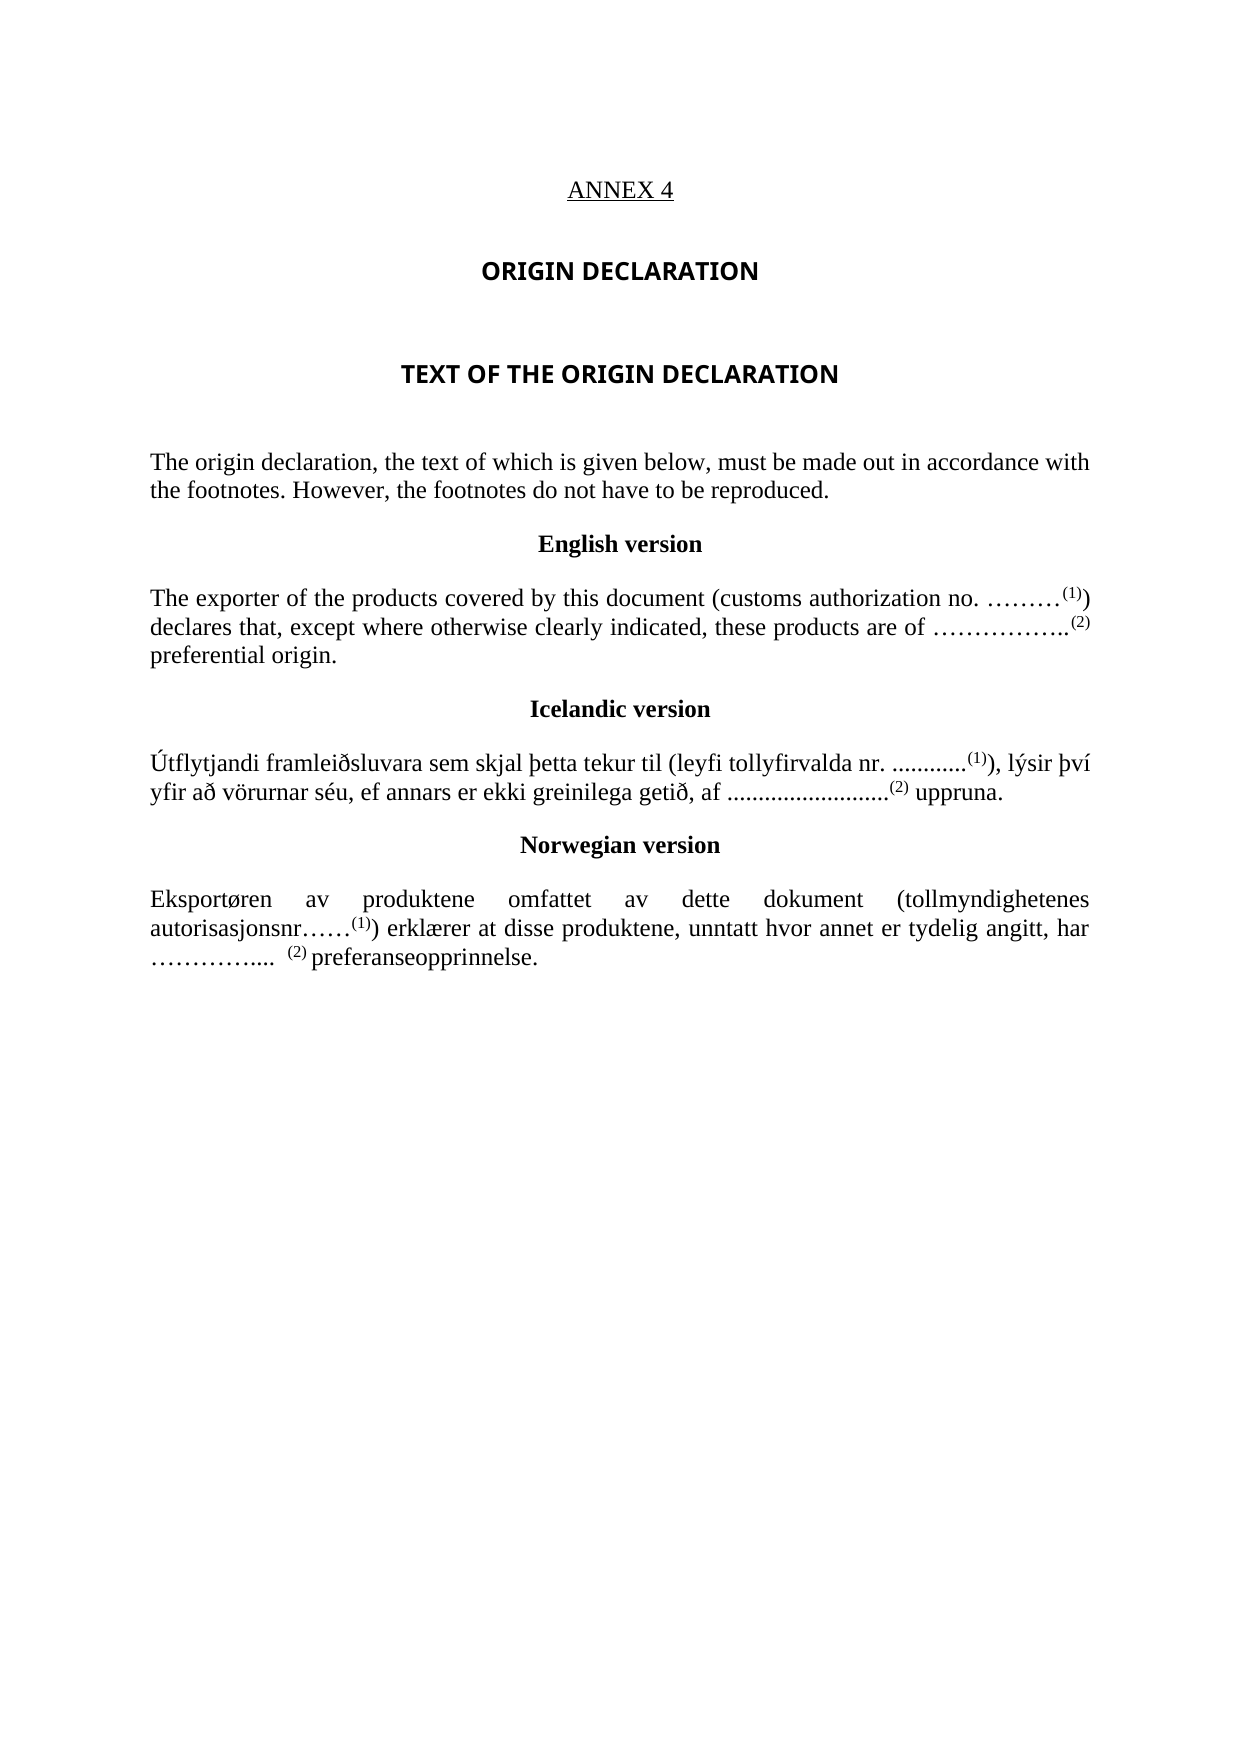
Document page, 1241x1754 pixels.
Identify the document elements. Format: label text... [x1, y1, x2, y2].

text The origin declaration, the text of which is given below, must be made out in accordance with the footnotes. However, the footnotes do not have to be reproduced. [150, 447, 1090, 504]
title ORIGIN DECLARATION [150, 254, 1090, 288]
title ANNEX 4 [150, 175, 1090, 204]
text Eksportøren av produktene omfattet av dette dokument (tollmyndighetenes autorisasjonsnr……(1)) erklærer at disse produktene, unntatt hvor annet er tydelig angitt, har ………….... (2) preferanseopprinnelse. [150, 884, 1090, 971]
text Icelandic version [150, 694, 1090, 723]
text Útflytjandi framleiðsluvara sem skjal þetta tekur til (leyfi tollyfirvalda nr. ............(1)), lýsir því yfir að vörurnar séu, ef annars er ekki greinilega getið, af ..........................(2) uppruna. [150, 748, 1090, 806]
text Norwegian version [150, 831, 1090, 859]
text The exporter of the products covered by this document (customs authorization no. ………(1)) declares that, except where otherwise clearly indicated, these products are of ……………..(2) preferential origin. [150, 583, 1090, 669]
text English version [150, 529, 1090, 558]
title TEXT OF THE ORIGIN DECLARATION [150, 357, 1090, 391]
